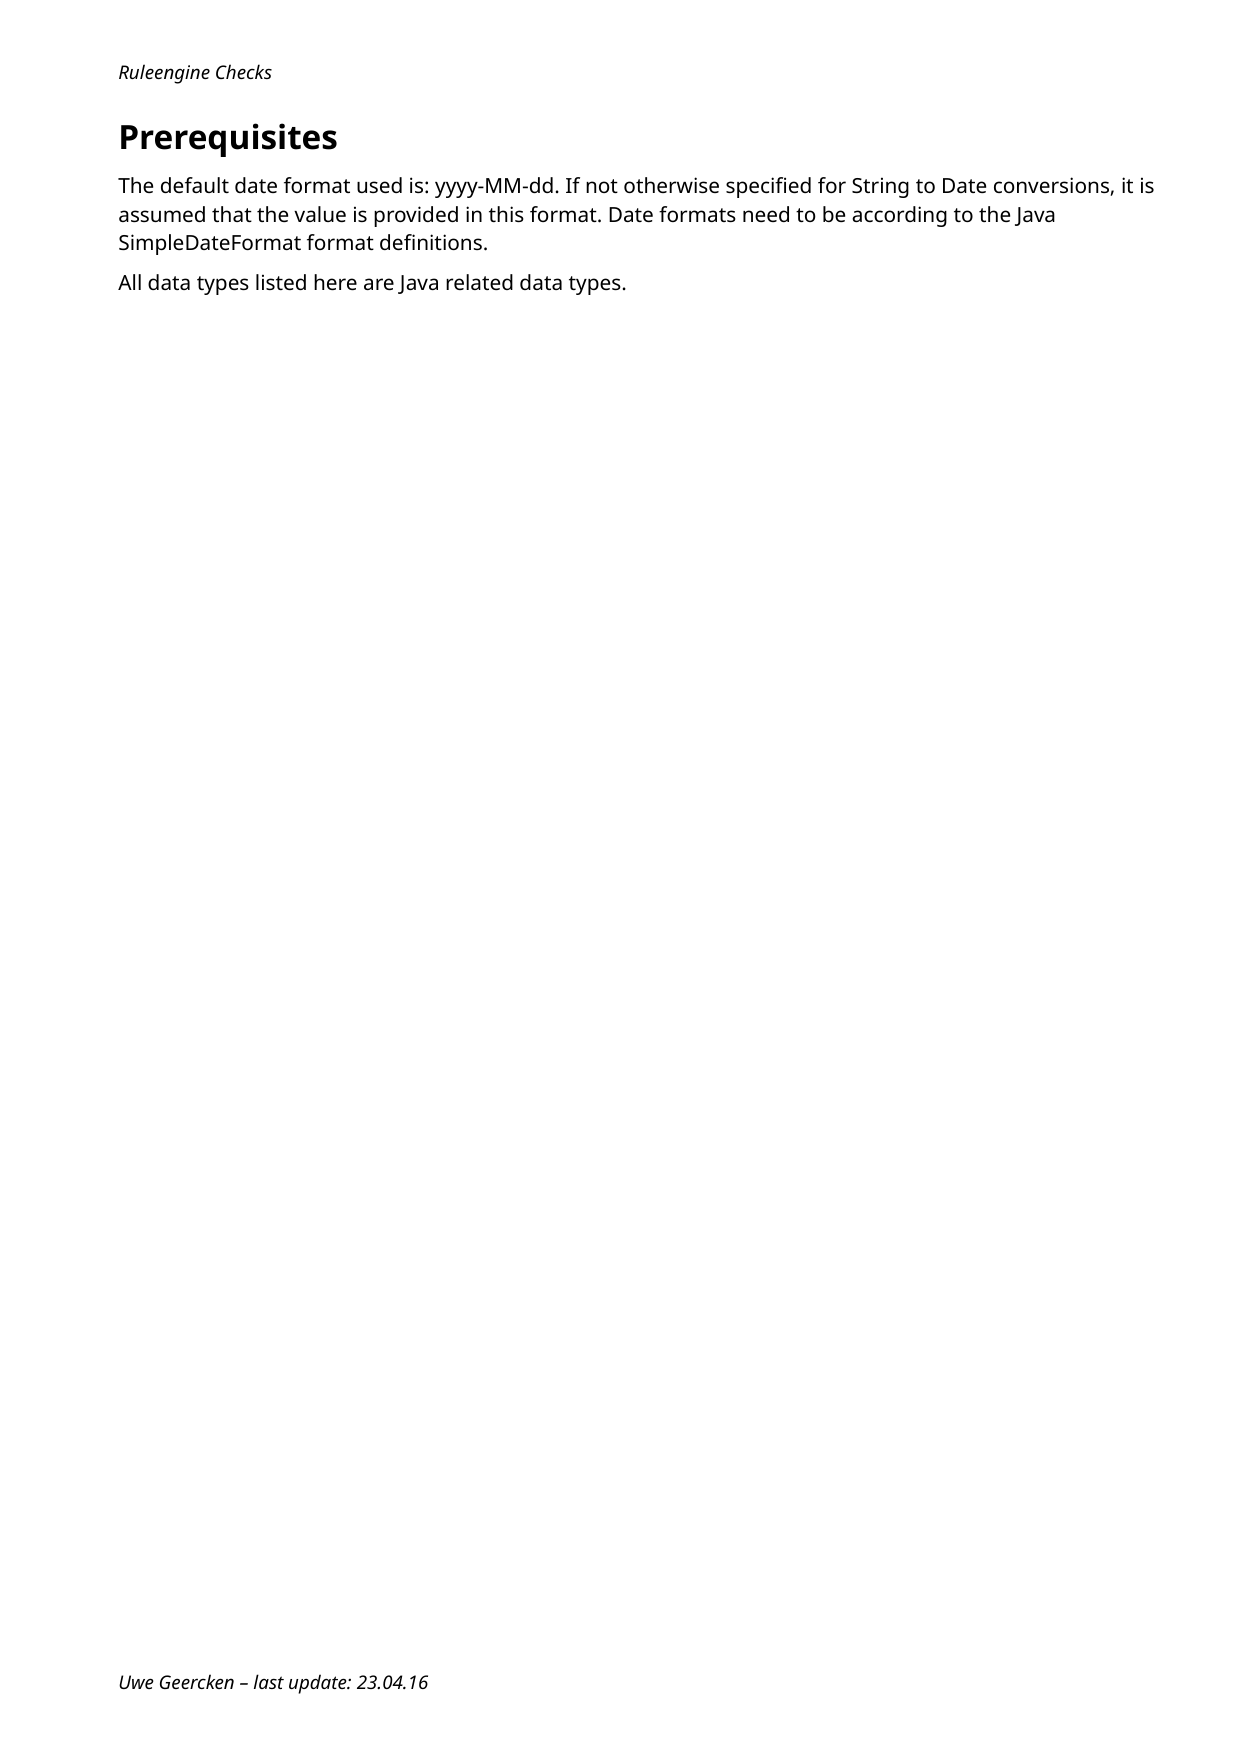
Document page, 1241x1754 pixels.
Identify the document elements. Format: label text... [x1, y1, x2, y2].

text All data types listed here are Java related data types. [118, 268, 1181, 297]
text Prerequisites [118, 114, 1181, 159]
text The default date format used is: yyyy-MM-dd. If not otherwise specified for String to Date conversions, it is assumed that the value is provided in this format. Date formats need to be according to the Java SimpleDateFormat format definitions. [118, 171, 1181, 257]
